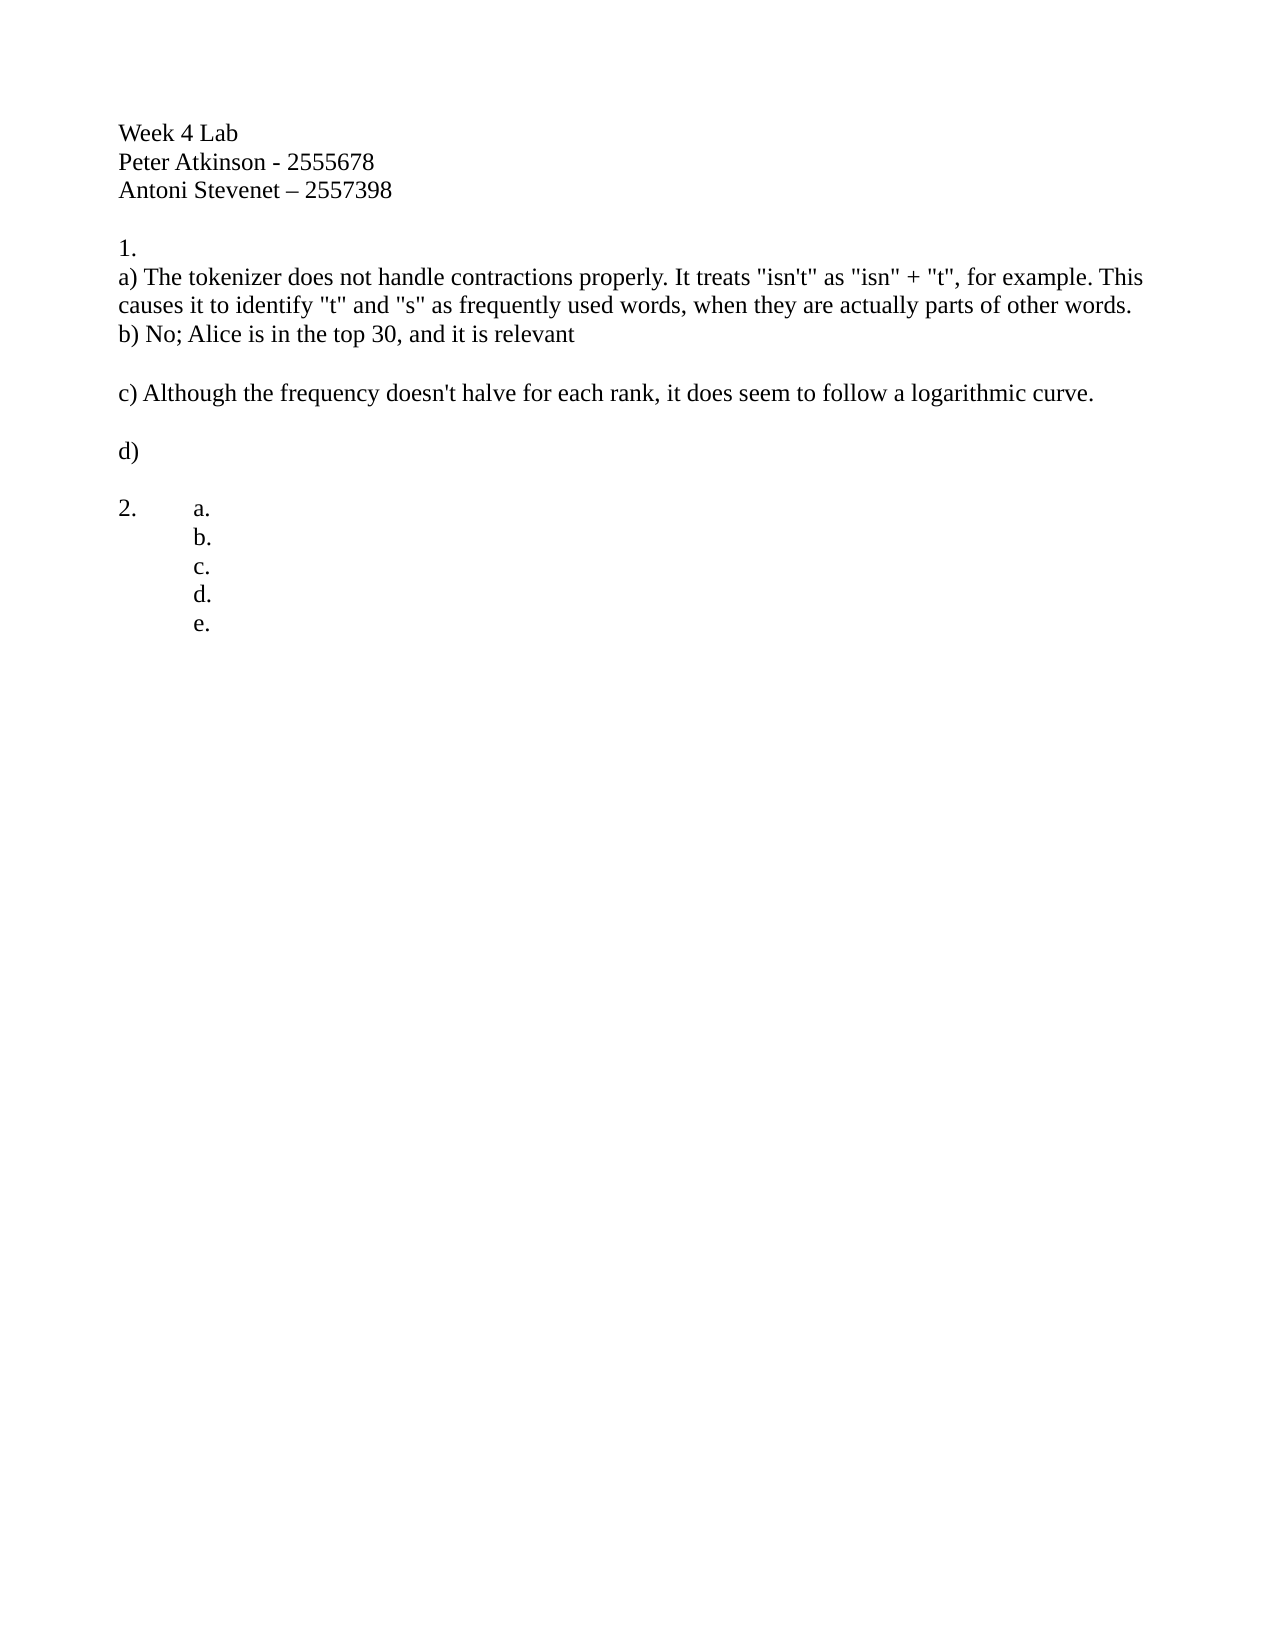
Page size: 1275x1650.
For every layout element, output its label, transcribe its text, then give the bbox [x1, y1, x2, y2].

text d) [118, 436, 1157, 464]
text 1. [118, 233, 1157, 262]
text d. [118, 579, 1157, 608]
text b. [118, 522, 1157, 551]
text 2. a. [118, 493, 1157, 522]
text b) No; Alice is in the top 30, and it is relevant [118, 319, 1157, 348]
text Week 4 Lab [118, 118, 1157, 147]
text e. [118, 608, 1157, 637]
text Peter Atkinson - 2555678 [118, 147, 1157, 176]
text Antoni Stevenet – 2557398 [118, 176, 1157, 204]
text a) The tokenizer does not handle contractions properly. It treats "isn't" as "isn" + "t", for example. This causes it to identify "t" and "s" as frequently used words, when they are actually parts of other words. [118, 262, 1157, 319]
text c. [118, 551, 1157, 579]
text c) Although the frequency doesn't halve for each rank, it does seem to follow a logarithmic curve. [118, 378, 1157, 406]
